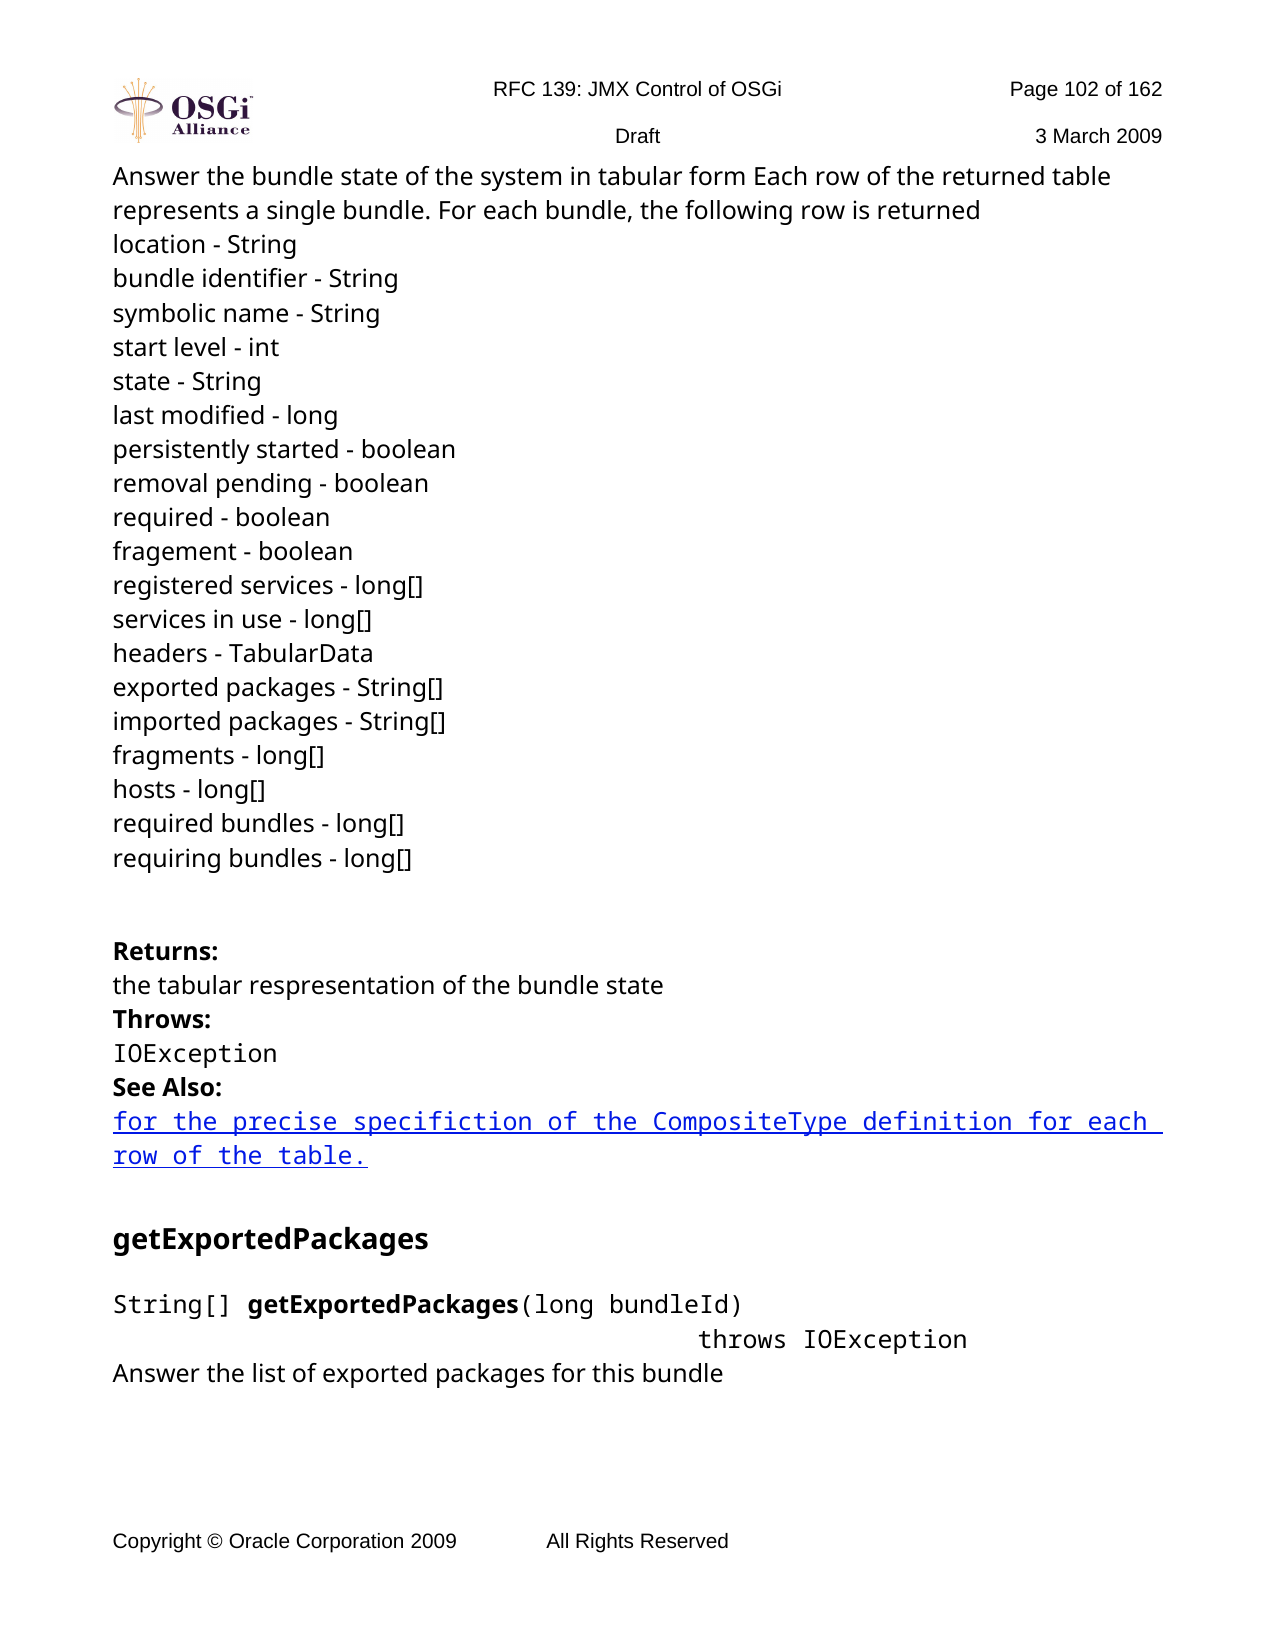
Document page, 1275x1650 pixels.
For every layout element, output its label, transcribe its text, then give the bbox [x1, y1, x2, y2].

text String[] getExportedPackages(long bundleId) [112, 1287, 1162, 1321]
text for the precise specifiction of the CompositeType definition for each [112, 1104, 1162, 1132]
text start level - int [112, 329, 1162, 363]
text bundle identifier - String [112, 261, 1162, 295]
text services in use - long[] [112, 602, 1162, 636]
text fragments - long[] [112, 738, 1162, 772]
text See Also: [112, 1069, 1162, 1104]
picture [114, 78, 254, 143]
text IOException [112, 1036, 1162, 1069]
text hosts - long[] [112, 772, 1162, 806]
text throws IOException [112, 1321, 1162, 1355]
text Returns: [112, 933, 1162, 967]
text imported packages - String[] [112, 704, 1162, 738]
text Answer the list of exported packages for this bundle [112, 1355, 1162, 1389]
text registered services - long[] [112, 568, 1162, 602]
text removal pending - boolean [112, 466, 1162, 499]
text row of the table. [112, 1133, 1162, 1172]
text exported packages - String[] [112, 670, 1162, 704]
text required bundles - long[] [112, 806, 1162, 840]
text getExportedPackages [112, 1218, 1162, 1258]
text persistently started - boolean [112, 431, 1162, 466]
text last modified - long [112, 397, 1162, 431]
text location - String [112, 227, 1162, 261]
text symbolic name - String [112, 295, 1162, 329]
text Throws: [112, 1001, 1162, 1036]
text headers - TabularData [112, 636, 1162, 670]
text requiring bundles - long[] [112, 840, 1162, 874]
text fragement - boolean [112, 534, 1162, 568]
text required - boolean [112, 499, 1162, 534]
text the tabular respresentation of the bundle state [112, 967, 1162, 1001]
text Answer the bundle state of the system in tabular form Each row of the returned table represents a single bundle. For each bundle, the following row is returned [112, 159, 1162, 227]
text state - String [112, 363, 1162, 397]
